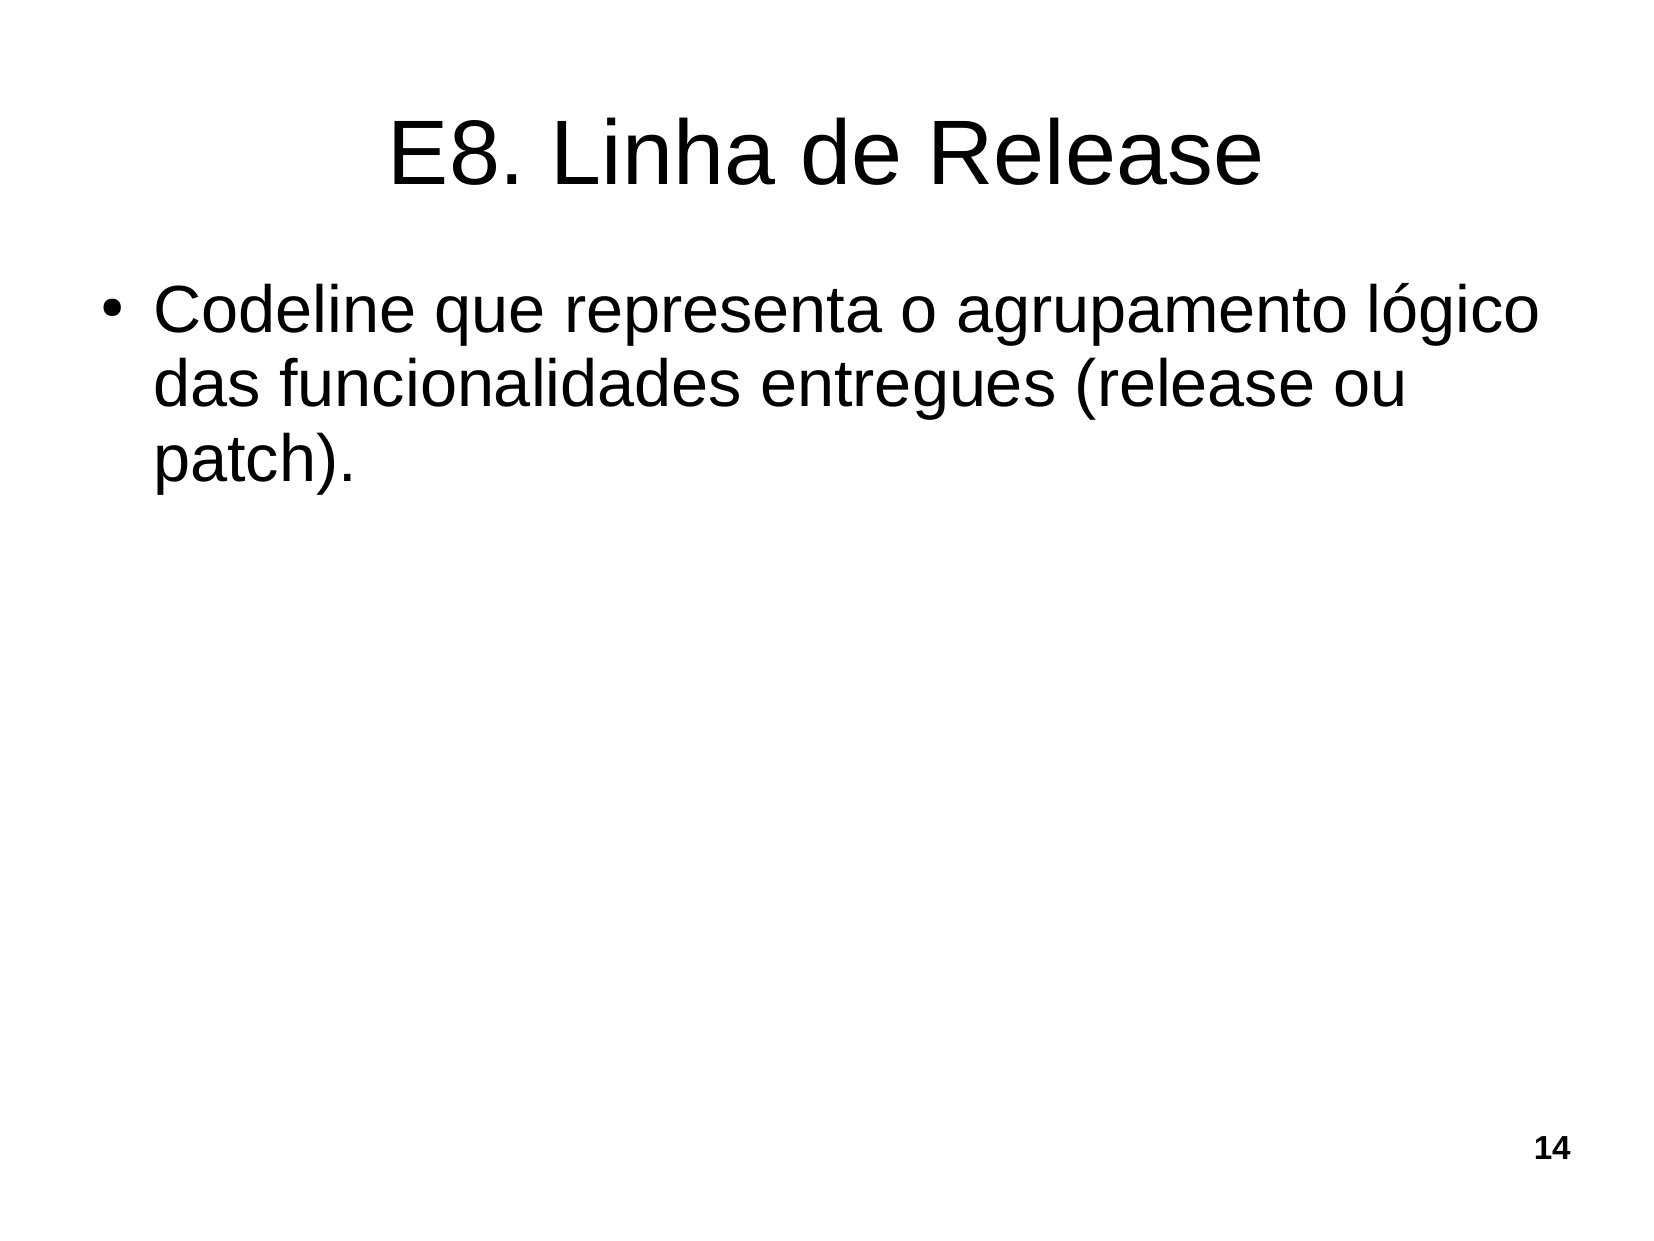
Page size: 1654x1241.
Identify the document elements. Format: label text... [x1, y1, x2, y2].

title E8. Linha de Release [82, 49, 1571, 257]
list Codeline que representa o agrupamento lógico das funcionalidades entregues (release ou patch). [82, 271, 1571, 991]
